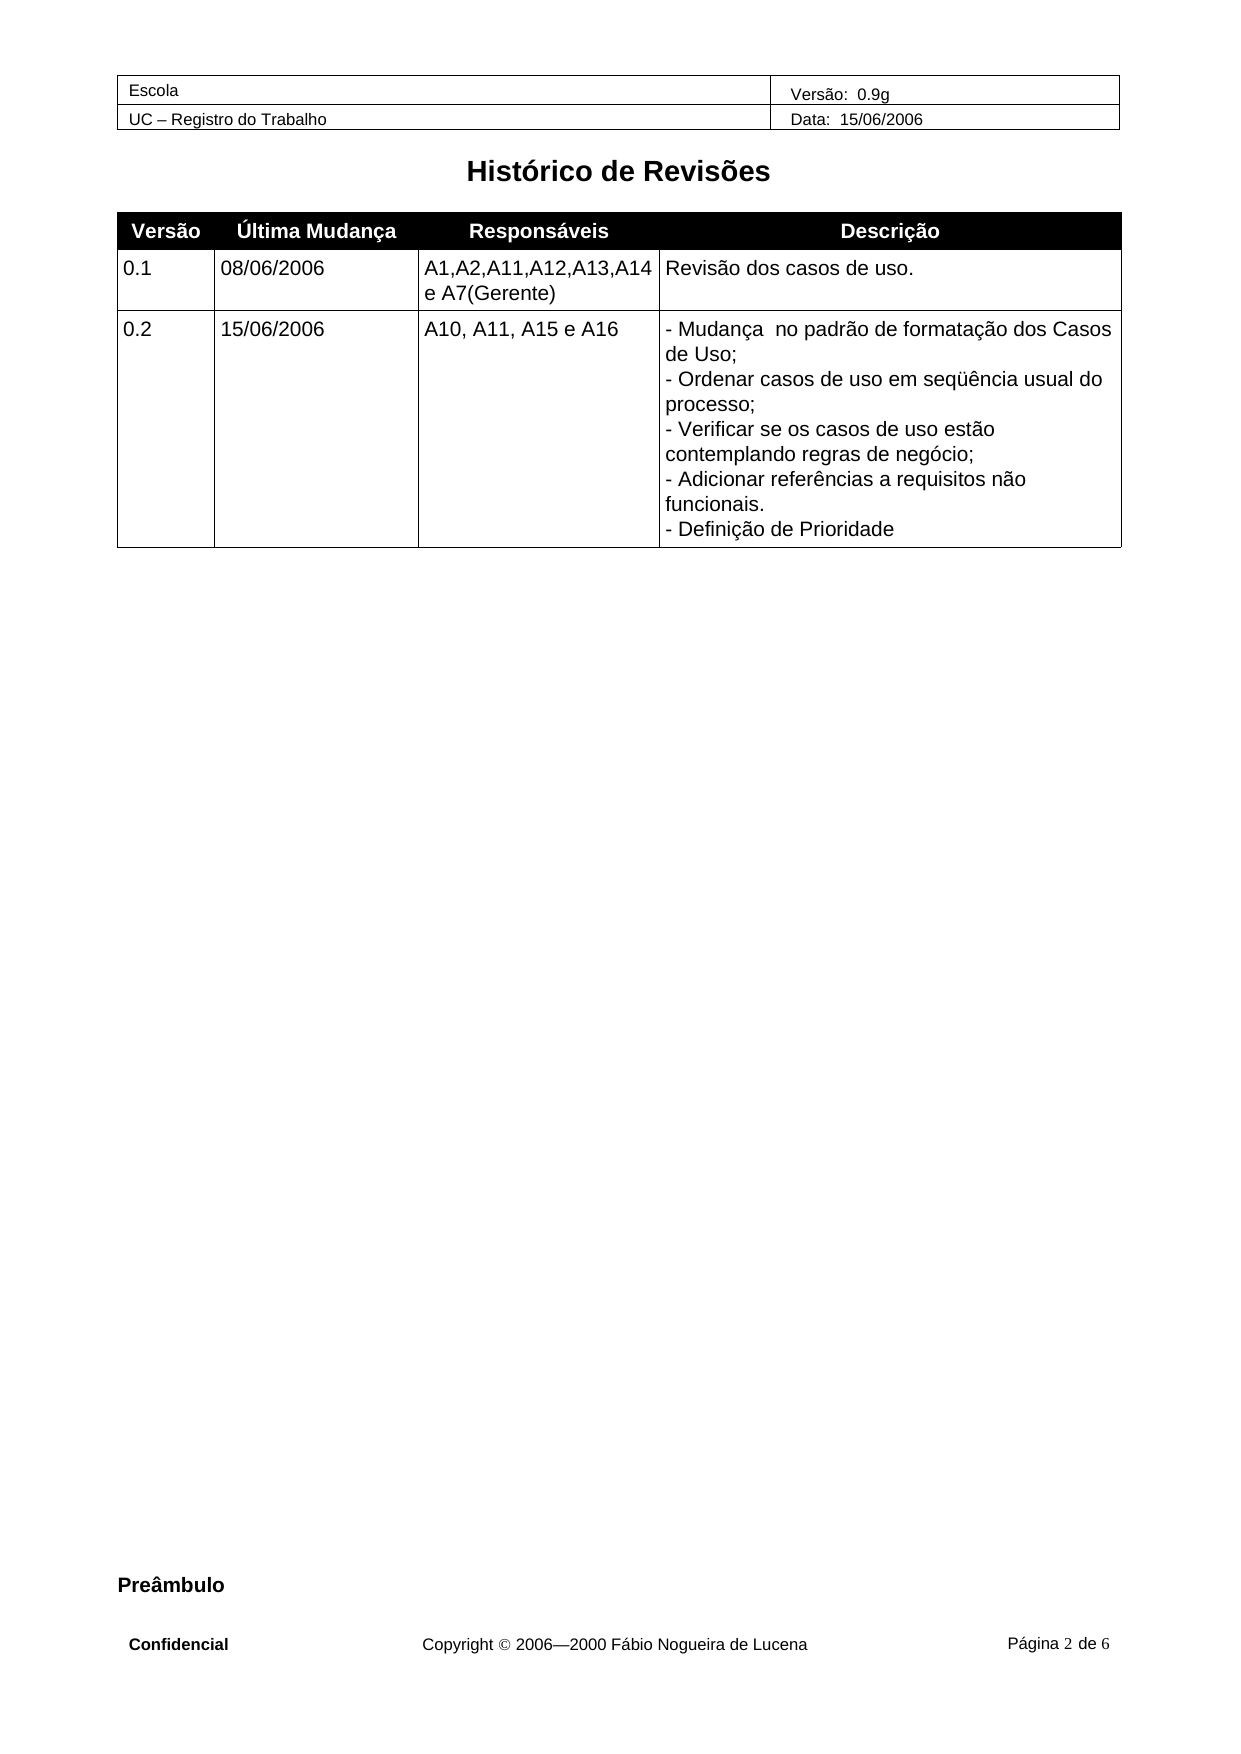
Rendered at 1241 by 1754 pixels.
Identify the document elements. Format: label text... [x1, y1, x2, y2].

table_header Descrição [660, 213, 1121, 249]
table_cell 0.2 [118, 311, 214, 547]
table_cell 0.1 [118, 250, 214, 310]
table_cell A10, A11, A15 e A16 [419, 311, 659, 547]
table_cell - Mudança no padrão de formatação dos Casos de Uso; - Ordenar casos de uso em seqüência usual do processo; - Verificar se os casos de uso estão contemplando regras de negócio; - Adicionar referências a requisitos não funcionais. - Definição de Prioridade [660, 311, 1121, 547]
table_cell Revisão dos casos de uso. [660, 250, 1121, 310]
table_header Versão [118, 213, 214, 249]
text Preâmbulo [117, 1572, 1120, 1597]
text Histórico de Revisões [117, 154, 1120, 187]
table_header Responsáveis [419, 213, 659, 249]
table_cell 15/06/2006 [215, 311, 418, 547]
table_cell A1,A2,A11,A12,A13,A14 e A7(Gerente) [419, 250, 659, 310]
table_header Última Mudança [215, 213, 418, 249]
table_cell 08/06/2006 [215, 250, 418, 310]
